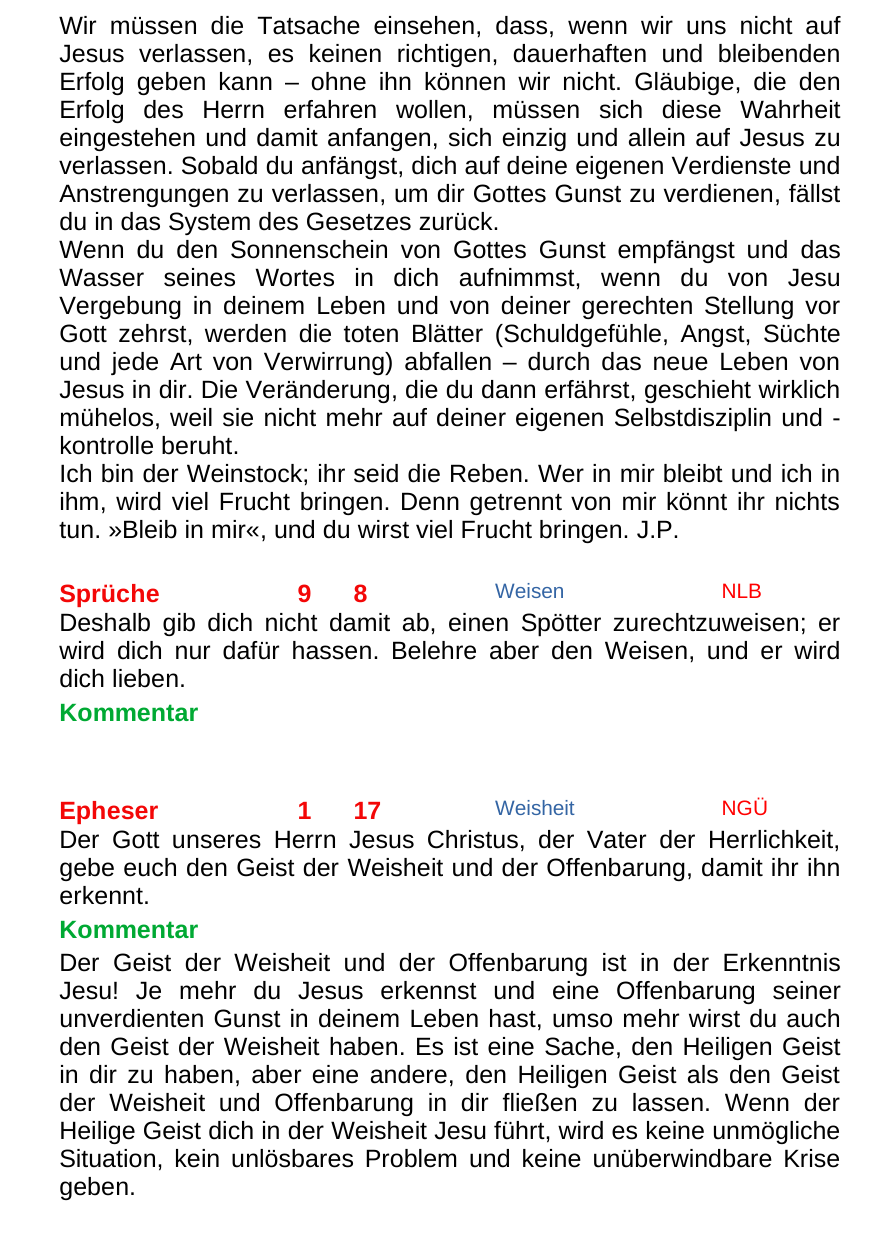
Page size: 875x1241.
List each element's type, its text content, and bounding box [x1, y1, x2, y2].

table_cell NGÜ [721, 797, 844, 826]
table_cell [427, 580, 495, 609]
table_cell Der Gott unseres Herrn Jesus Christus, der Vater der Herrlichkeit, gebe euch den Geist der Weisheit und der Offenbarung, damit ihr ihn erkennt. [59, 826, 842, 910]
table_cell Deshalb gib dich nicht damit ab, einen Spötter zurechtzuweisen; er wird dich nur dafür hassen. Belehre aber den Weisen, und er wird dich lieben. [59, 609, 842, 693]
table_cell [495, 699, 677, 729]
table_cell [342, 699, 353, 729]
table_cell [59, 910, 844, 916]
table_cell 17 [353, 797, 427, 826]
table_cell Epheser [59, 797, 297, 826]
table_cell [677, 916, 721, 946]
table_cell [342, 797, 353, 826]
table_cell [427, 916, 495, 946]
table_cell [342, 916, 353, 946]
table_cell [206, 916, 297, 946]
table_cell Der Geist der Weisheit und der Offenbarung ist in der Erkenntnis Jesu! Je mehr du Jesus erkennst und eine Offenbarung seiner unverdienten Gunst in deinem Leben hast, umso mehr wirst du auch den Geist der Weisheit haben. Es ist eine Sache, den Heiligen Geist in dir zu haben, aber eine andere, den Heiligen Geist als den Geist der Weisheit und Offenbarung in dir fließen zu lassen. Wenn der Heilige Geist dich in der Weisheit Jesu führt, wird es keine unmögliche Situation, kein unlösbares Problem und keine unüberwindbare Krise geben. [59, 949, 842, 1201]
table_cell [721, 916, 842, 946]
table_cell [59, 732, 842, 761]
table_cell 8 [353, 580, 427, 609]
table_cell Kommentar [59, 916, 206, 946]
table_cell Weisen [495, 580, 677, 609]
table_cell [298, 699, 342, 729]
table_cell [721, 699, 842, 729]
table_cell Weisheit [495, 797, 677, 826]
table_cell [677, 580, 721, 609]
table_cell [427, 797, 495, 826]
table_cell 1 [298, 797, 342, 826]
table_cell [342, 580, 353, 609]
table_cell [59, 693, 844, 699]
table_cell [353, 916, 427, 946]
table_cell NLB [721, 580, 844, 609]
table_cell [677, 797, 721, 826]
table_cell [427, 699, 495, 729]
table_cell [353, 699, 427, 729]
table_cell Sprüche [59, 580, 297, 609]
table_cell 9 [298, 580, 342, 609]
table_cell [677, 699, 721, 729]
table_cell [206, 699, 297, 729]
table_cell [298, 916, 342, 946]
table_cell Kommentar [59, 699, 206, 729]
table_cell [59, 761, 844, 797]
table_cell Wir müssen die Tatsache einsehen, dass, wenn wir uns nicht auf Jesus verlassen, es keinen richtigen, dauerhaften und bleibenden Erfolg geben kann – ohne ihn können wir nicht. Gläubige, die den Erfolg des Herrn erfahren wollen, müssen sich diese Wahrheit eingestehen und damit anfangen, sich einzig und allein auf Jesus zu verlassen. Sobald du anfängst, dich auf deine eigenen Verdienste und Anstrengungen zu verlassen, um dir Gottes Gunst zu verdienen, fällst du in das System des Gesetzes zurück. Wenn du den Sonnenschein von Gottes Gunst empfängst und das Wasser seines Wortes in dich aufnimmst, wenn du von Jesu Vergebung in deinem Leben und von deiner gerechten Stellung vor Gott zehrst, werden die toten Blätter (Schuldgefühle, Angst, Süchte und jede Art von Verwirrung) abfallen – durch das neue Leben von Jesus in dir. Die Veränderung, die du dann erfährst, geschieht wirklich mühelos, weil sie nicht mehr auf deiner eigenen Selbstdisziplin und -kontrolle beruht. Ich bin der Weinstock; ihr seid die Reben. Wer in mir bleibt und ich in ihm, wird viel Frucht bringen. Denn getrennt von mir könnt ihr nichts tun. »Bleib in mir«, und du wirst viel Frucht bringen. J.P. [59, 12, 842, 544]
table_cell [495, 916, 677, 946]
table_cell [59, 544, 844, 580]
